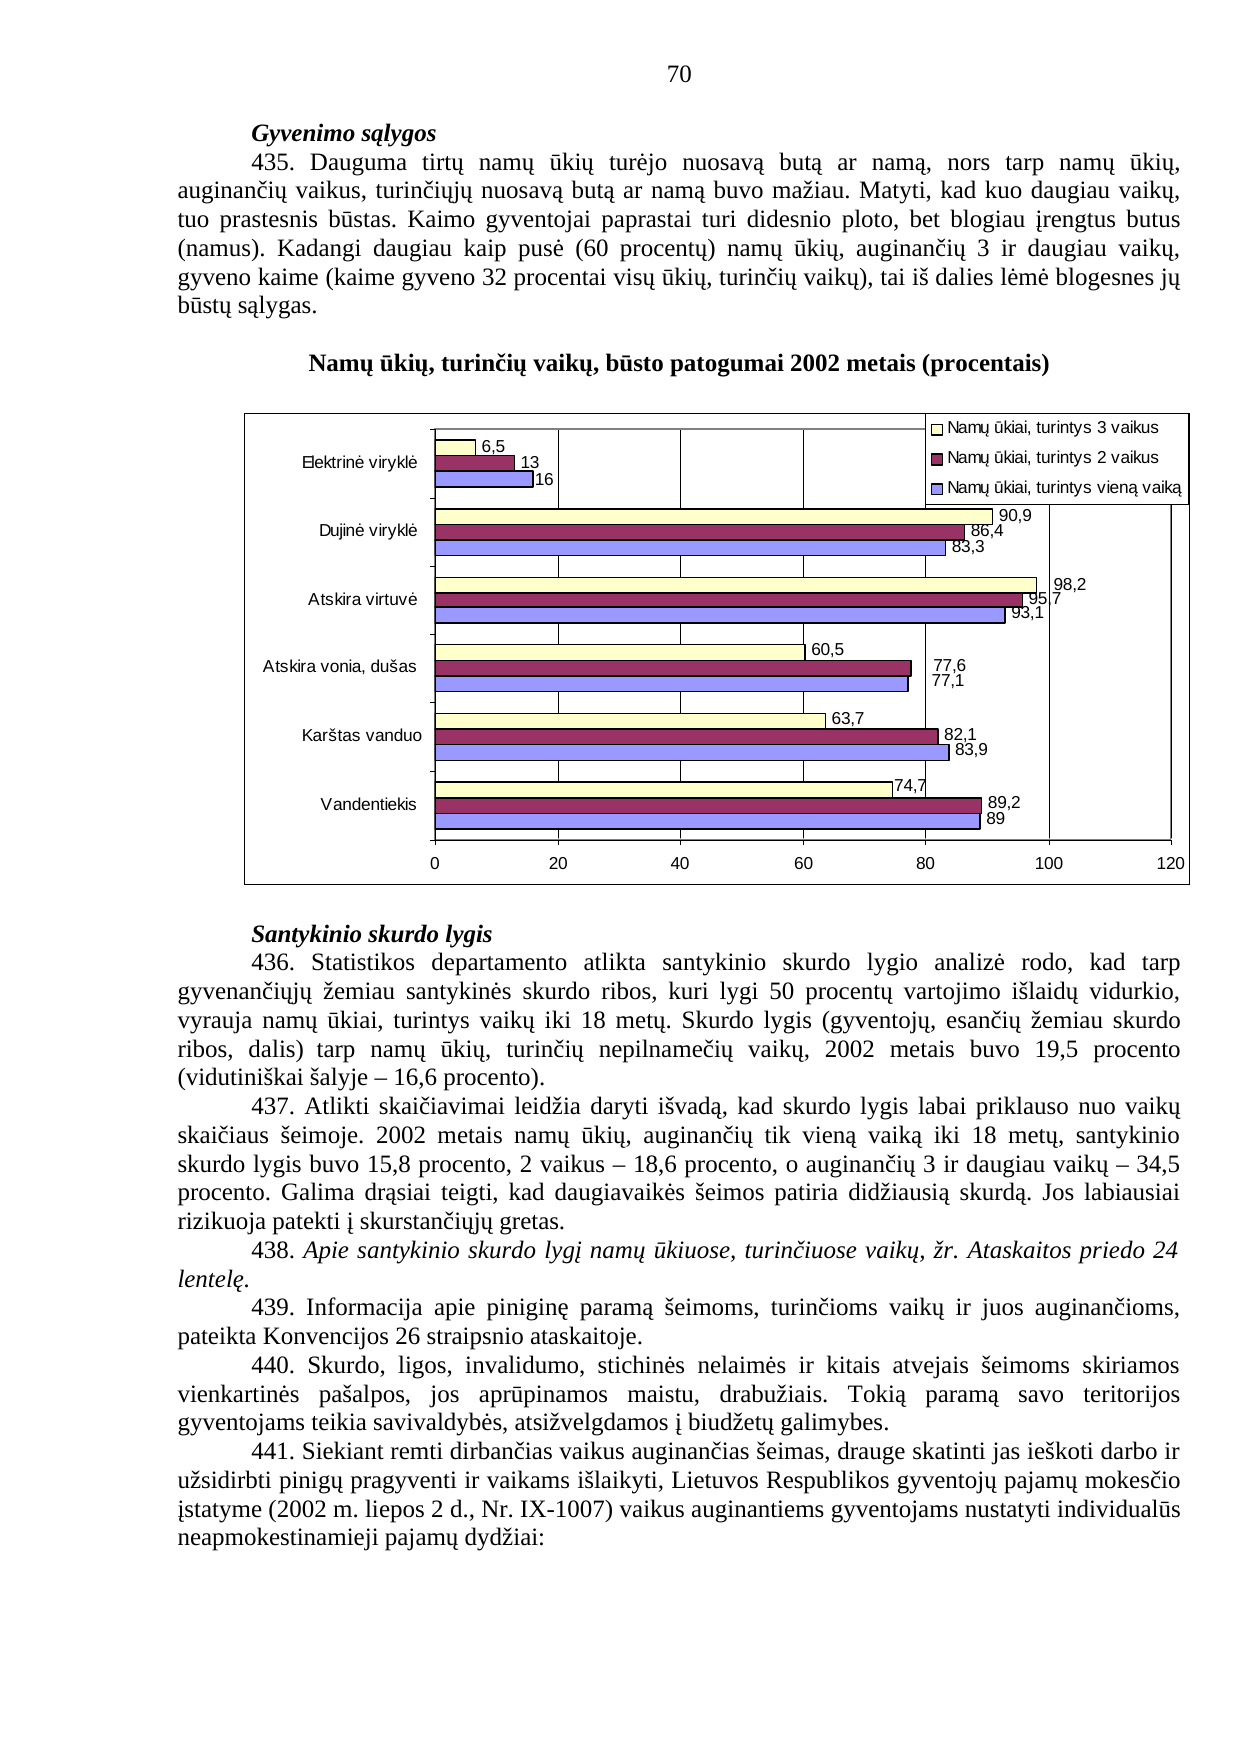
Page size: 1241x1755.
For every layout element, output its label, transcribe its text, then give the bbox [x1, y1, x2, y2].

text 440. Skurdo, ligos, invalidumo, stichinės nelaimės ir kitais atvejais šeimoms skiriamos vienkartinės pašalpos, jos aprūpinamos maistu, drabužiais. Tokią paramą savo teritorijos gyventojams teikia savivaldybės, atsižvelgdamos į biudžetų galimybes. [177, 1350, 1181, 1436]
text 441. Siekiant remti dirbančias vaikus auginančias šeimas, drauge skatinti jas ieškoti darbo ir užsidirbti pinigų pragyventi ir vaikams išlaikyti, Lietuvos Respublikos gyventojų pajamų mokesčio įstatyme (2002 m. liepos 2 d., Nr. IX-1007) vaikus auginantiems gyventojams nustatyti individualūs neapmokestinamieji pajamų dydžiai: [177, 1436, 1181, 1551]
text Namų ūkių, turinčių vaikų, būsto patogumai 2002 metais (procentais) [177, 348, 1181, 377]
text 437. Atlikti skaičiavimai leidžia daryti išvadą, kad skurdo lygis labai priklauso nuo vaikų skaičiaus šeimoje. 2002 metais namų ūkių, auginančių tik vieną vaiką iki 18 metų, santykinio skurdo lygis buvo 15,8 procento, 2 vaikus – 18,6 procento, o auginančių 3 ir daugiau vaikų – 34,5 procento. Galima drąsiai teigti, kad daugiavaikės šeimos patiria didžiausią skurdą. Jos labiausiai rizikuoja patekti į skurstančiųjų gretas. [177, 1091, 1181, 1235]
text Santykinio skurdo lygis [177, 919, 1181, 947]
text 439. Informacija apie piniginę paramą šeimoms, turinčioms vaikų ir juos auginančioms, pateikta Konvencijos 26 straipsnio ataskaitoje. [177, 1292, 1181, 1350]
text Gyvenimo sąlygos [177, 118, 1181, 147]
text 438. Apie santykinio skurdo lygį namų ūkiuose, turinčiuose vaikų, žr. Ataskaitos priedo 24 lentelę. [177, 1235, 1181, 1292]
text 435. Dauguma tirtų namų ūkių turėjo nuosavą butą ar namą, nors tarp namų ūkių, auginančių vaikus, turinčiųjų nuosavą butą ar namą buvo mažiau. Matyti, kad kuo daugiau vaikų, tuo prastesnis būstas. Kaimo gyventojai paprastai turi didesnio ploto, bet blogiau įrengtus butus (namus). Kadangi daugiau kaip pusė (60 procentų) namų ūkių, auginančių 3 ir daugiau vaikų, gyveno kaime (kaime gyveno 32 procentai visų ūkių, turinčių vaikų), tai iš dalies lėmė blogesnes jų būstų sąlygas. [177, 147, 1181, 319]
text 436. Statistikos departamento atlikta santykinio skurdo lygio analizė rodo, kad tarp gyvenančiųjų žemiau santykinės skurdo ribos, kuri lygi 50 procentų vartojimo išlaidų vidurkio, vyrauja namų ūkiai, turintys vaikų iki 18 metų. Skurdo lygis (gyventojų, esančių žemiau skurdo ribos, dalis) tarp namų ūkių, turinčių nepilnamečių vaikų, 2002 metais buvo 19,5 procento (vidutiniškai šalyje – 16,6 procento). [177, 947, 1181, 1091]
